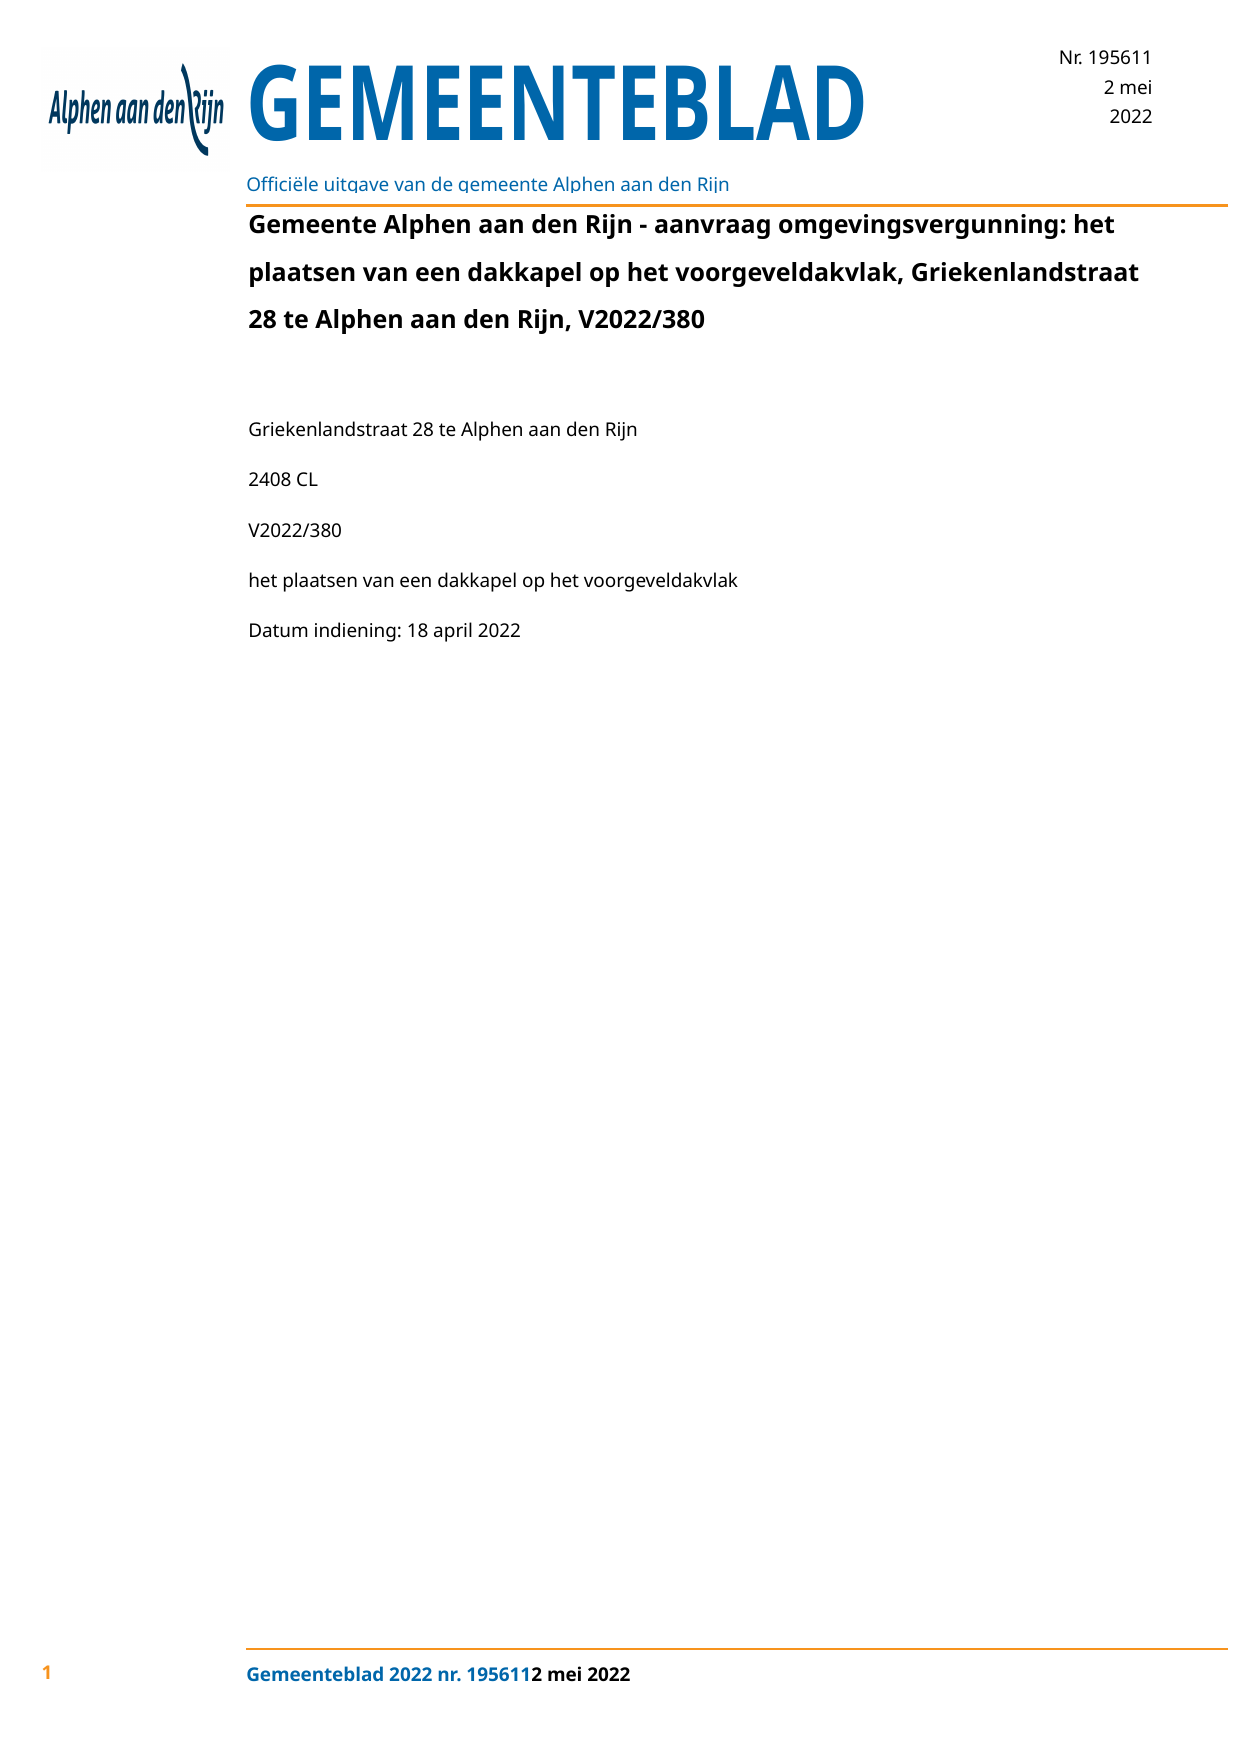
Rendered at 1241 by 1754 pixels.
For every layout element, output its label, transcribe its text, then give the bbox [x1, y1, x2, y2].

text Datum indiening: 18 april 2022 [248, 618, 1152, 643]
text Griekenlandstraat 28 te Alphen aan den Rijn [248, 416, 1152, 442]
picture [41, 47, 231, 172]
text 2408 CL [248, 466, 1152, 492]
text Gemeente Alphen aan den Rijn - aanvraag omgevingsvergunning: het plaatsen van een dakkapel op het voorgeveldakvlak, Griekenlandstraat 28 te Alphen aan den Rijn, V2022/380 [248, 207, 1152, 336]
text het plaatsen van een dakkapel op het voorgeveldakvlak [248, 567, 1152, 593]
text V2022/380 [248, 517, 1152, 542]
